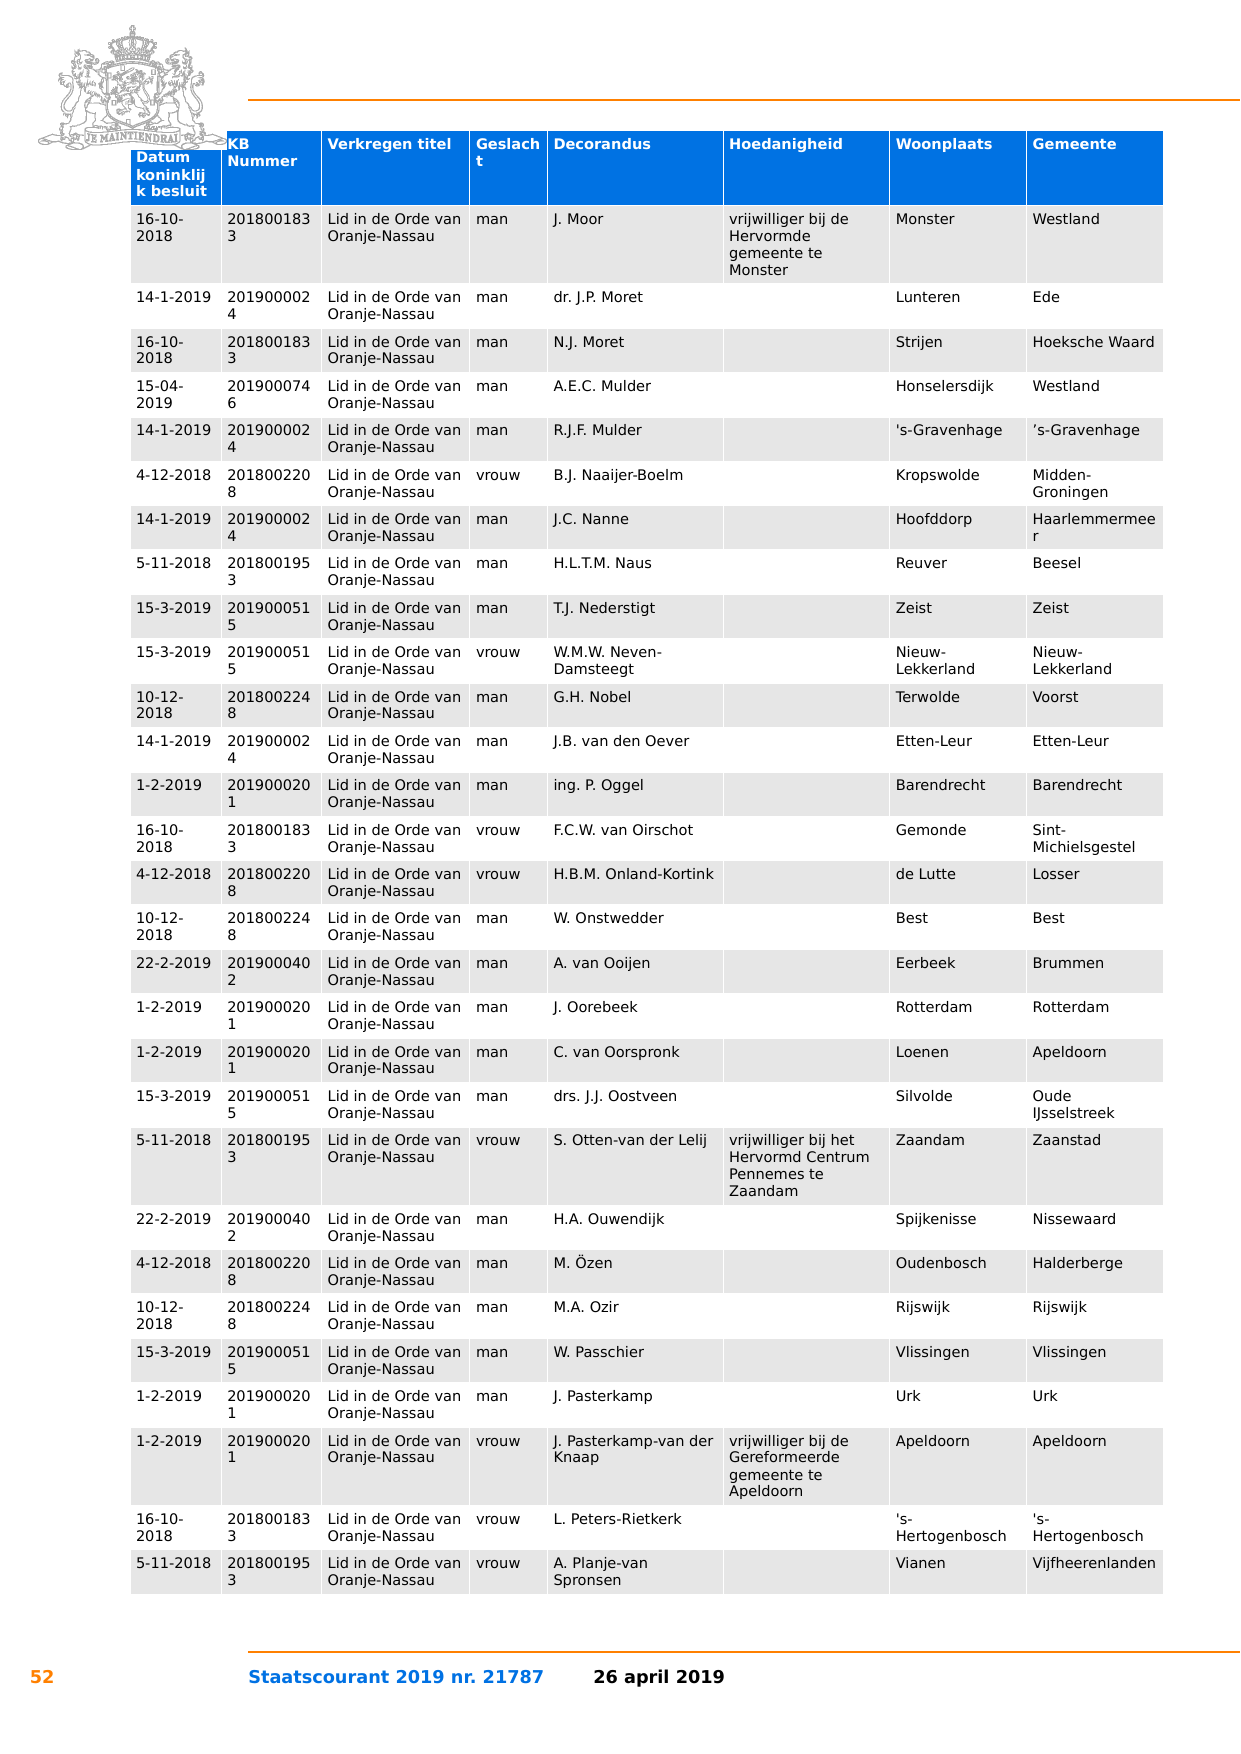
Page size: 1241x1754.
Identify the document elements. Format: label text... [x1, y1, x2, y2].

table_cell 2019000024 [222, 728, 321, 771]
table_cell [724, 773, 889, 816]
table_cell man [470, 1339, 547, 1382]
table_cell [724, 1250, 889, 1293]
table_cell 14-1-2019 [131, 418, 221, 461]
table_cell Lid in de Orde van Oranje-Nassau [322, 639, 469, 683]
table_cell [724, 1295, 889, 1338]
table_cell Best [1027, 906, 1163, 949]
table_cell Lid in de Orde van Oranje-Nassau [322, 861, 469, 904]
table_cell W.M.W. Neven-Damsteegt [548, 639, 723, 683]
table_cell Strijen [890, 329, 1026, 372]
table_cell Lid in de Orde van Oranje-Nassau [322, 1083, 469, 1126]
table_cell 2018001953 [222, 1128, 321, 1205]
table_cell F.C.W. van Oirschot [548, 817, 723, 860]
table_cell Vijfheerenlanden [1027, 1550, 1163, 1594]
table_cell 14-1-2019 [131, 284, 221, 328]
table_header Geslacht [470, 131, 547, 205]
table_header Verkregen titel [322, 131, 469, 205]
table_cell W. Passchier [548, 1339, 723, 1382]
table_cell Rijswijk [1027, 1295, 1163, 1338]
table_cell man [470, 684, 547, 727]
table_cell 2018002208 [222, 861, 321, 904]
table_cell 4-12-2018 [131, 861, 221, 904]
table_cell Lid in de Orde van Oranje-Nassau [322, 1339, 469, 1382]
table_cell Lid in de Orde van Oranje-Nassau [322, 1550, 469, 1594]
table_cell drs. J.J. Oostveen [548, 1083, 723, 1126]
table_cell Lunteren [890, 284, 1026, 328]
table_cell Barendrecht [1027, 773, 1163, 816]
table_cell Vlissingen [890, 1339, 1026, 1382]
table_cell dr. J.P. Moret [548, 284, 723, 328]
table_cell Lid in de Orde van Oranje-Nassau [322, 462, 469, 505]
table_cell 2019000515 [222, 1083, 321, 1126]
table_cell [724, 906, 889, 949]
table_cell Zeist [890, 595, 1026, 638]
table_cell Best [890, 906, 1026, 949]
table_cell Zaandam [890, 1128, 1026, 1205]
table_cell Apeldoorn [1027, 1039, 1163, 1082]
table_cell Ede [1027, 284, 1163, 328]
table_cell S. Otten-van der Lelij [548, 1128, 723, 1205]
table_cell Lid in de Orde van Oranje-Nassau [322, 1039, 469, 1082]
table_cell 5-11-2018 [131, 1550, 221, 1594]
table_cell 1-2-2019 [131, 773, 221, 816]
table_cell Lid in de Orde van Oranje-Nassau [322, 329, 469, 372]
table_cell L. Peters-Rietkerk [548, 1506, 723, 1549]
table_cell Losser [1027, 861, 1163, 904]
table_cell [724, 817, 889, 860]
table_cell [724, 1039, 889, 1082]
table_cell 22-2-2019 [131, 950, 221, 993]
table_header Gemeente [1027, 131, 1163, 205]
table_cell [724, 373, 889, 416]
table_cell 2019000201 [222, 773, 321, 816]
table_cell Brummen [1027, 950, 1163, 993]
table_cell 1-2-2019 [131, 994, 221, 1038]
table_cell 2018002208 [222, 1250, 321, 1293]
table_cell 2018002208 [222, 462, 321, 505]
table_cell 16-10-2018 [131, 329, 221, 372]
table_cell 2018002248 [222, 1295, 321, 1338]
table_cell 's-Hertogenbosch [890, 1506, 1026, 1549]
table_cell 16-10-2018 [131, 1506, 221, 1549]
table_cell man [470, 206, 547, 283]
table_cell [724, 1550, 889, 1594]
table_cell 2018001833 [222, 329, 321, 372]
table_cell man [470, 773, 547, 816]
table_cell Midden-Groningen [1027, 462, 1163, 505]
table_cell Lid in de Orde van Oranje-Nassau [322, 728, 469, 771]
table_cell [724, 1506, 889, 1549]
table_cell Lid in de Orde van Oranje-Nassau [322, 506, 469, 549]
table_cell Etten-Leur [1027, 728, 1163, 771]
table_cell 2019000201 [222, 1383, 321, 1427]
table_cell 2018001833 [222, 1506, 321, 1549]
table_cell 15-3-2019 [131, 1339, 221, 1382]
table_cell 1-2-2019 [131, 1039, 221, 1082]
table_cell W. Onstwedder [548, 906, 723, 949]
table_cell J.C. Nanne [548, 506, 723, 549]
table_cell 2018001833 [222, 817, 321, 860]
table_cell [724, 728, 889, 771]
table_cell [724, 639, 889, 683]
table_cell [724, 284, 889, 328]
table_cell H.L.T.M. Naus [548, 551, 723, 594]
table_cell 10-12-2018 [131, 684, 221, 727]
table_cell 5-11-2018 [131, 1128, 221, 1205]
table_cell man [470, 728, 547, 771]
table_cell vrouw [470, 817, 547, 860]
table_cell H.B.M. Onland-Kortink [548, 861, 723, 904]
table_cell Rotterdam [890, 994, 1026, 1038]
table_cell man [470, 373, 547, 416]
table_cell Halderberge [1027, 1250, 1163, 1293]
table_cell Lid in de Orde van Oranje-Nassau [322, 373, 469, 416]
table_cell vrijwilliger bij de Hervormde gemeente te Monster [724, 206, 889, 283]
table_cell 14-1-2019 [131, 506, 221, 549]
table_cell 2019000024 [222, 506, 321, 549]
table_cell Lid in de Orde van Oranje-Nassau [322, 950, 469, 993]
table_cell 16-10-2018 [131, 206, 221, 283]
table_cell R.J.F. Mulder [548, 418, 723, 461]
table_cell G.H. Nobel [548, 684, 723, 727]
table_cell [724, 595, 889, 638]
table_cell vrijwilliger bij de Gereformeerde gemeente te Apeldoorn [724, 1428, 889, 1505]
table_header Hoedanigheid [724, 131, 889, 205]
table_cell Lid in de Orde van Oranje-Nassau [322, 906, 469, 949]
table_cell Lid in de Orde van Oranje-Nassau [322, 551, 469, 594]
table_cell Lid in de Orde van Oranje-Nassau [322, 773, 469, 816]
table_cell 2019000201 [222, 994, 321, 1038]
table_cell Monster [890, 206, 1026, 283]
table_cell M. Özen [548, 1250, 723, 1293]
picture [38, 25, 227, 150]
table_cell 15-3-2019 [131, 1083, 221, 1126]
table_header Woonplaats [890, 131, 1026, 205]
table_cell man [470, 1039, 547, 1082]
table_cell J. Oorebeek [548, 994, 723, 1038]
table_cell man [470, 595, 547, 638]
table_cell vrouw [470, 1506, 547, 1549]
table_cell J. Moor [548, 206, 723, 283]
table_cell 10-12-2018 [131, 1295, 221, 1338]
table_cell Sint-Michielsgestel [1027, 817, 1163, 860]
table_cell 2019000201 [222, 1039, 321, 1082]
table_cell Rijswijk [890, 1295, 1026, 1338]
table_header Decorandus [548, 131, 723, 205]
table_cell [724, 506, 889, 549]
table_cell 15-3-2019 [131, 595, 221, 638]
table_cell Lid in de Orde van Oranje-Nassau [322, 1428, 469, 1505]
table_cell Honselersdijk [890, 373, 1026, 416]
table_cell J. Pasterkamp [548, 1383, 723, 1427]
table_cell Urk [1027, 1383, 1163, 1427]
table_cell J. Pasterkamp-van der Knaap [548, 1428, 723, 1505]
table_cell Gemonde [890, 817, 1026, 860]
table_cell 1-2-2019 [131, 1428, 221, 1505]
table_cell Westland [1027, 206, 1163, 283]
table_cell Apeldoorn [1027, 1428, 1163, 1505]
table_cell [724, 1339, 889, 1382]
table_cell Apeldoorn [890, 1428, 1026, 1505]
table_cell 15-04-2019 [131, 373, 221, 416]
table_cell A.E.C. Mulder [548, 373, 723, 416]
table_cell vrouw [470, 861, 547, 904]
table_cell vrouw [470, 639, 547, 683]
table_cell man [470, 329, 547, 372]
table_cell man [470, 551, 547, 594]
table_cell man [470, 1295, 547, 1338]
table_cell Etten-Leur [890, 728, 1026, 771]
table_cell Spijkenisse [890, 1206, 1026, 1249]
table_header KB Nummer [222, 131, 321, 205]
table_cell 2019000746 [222, 373, 321, 416]
table_cell B.J. Naaijer-Boelm [548, 462, 723, 505]
table_cell 5-11-2018 [131, 551, 221, 594]
table_cell Lid in de Orde van Oranje-Nassau [322, 1383, 469, 1427]
table_cell vrouw [470, 1128, 547, 1205]
table_cell Hoofddorp [890, 506, 1026, 549]
table_cell A. Planje-van Spronsen [548, 1550, 723, 1594]
table_cell man [470, 1083, 547, 1126]
table_cell Lid in de Orde van Oranje-Nassau [322, 817, 469, 860]
table_cell Loenen [890, 1039, 1026, 1082]
table_cell vrouw [470, 1550, 547, 1594]
table_cell vrouw [470, 1428, 547, 1505]
table_cell Vlissingen [1027, 1339, 1163, 1382]
table_cell [724, 551, 889, 594]
table_cell 22-2-2019 [131, 1206, 221, 1249]
table_cell [724, 950, 889, 993]
table_cell Zaanstad [1027, 1128, 1163, 1205]
table_cell 15-3-2019 [131, 639, 221, 683]
table_cell man [470, 1250, 547, 1293]
table_cell 2019000024 [222, 284, 321, 328]
table_cell Lid in de Orde van Oranje-Nassau [322, 1295, 469, 1338]
table_header Datum koninklijk besluit [131, 150, 221, 205]
table_cell 2018001953 [222, 1550, 321, 1594]
table_cell 2018001953 [222, 551, 321, 594]
table_cell Urk [890, 1383, 1026, 1427]
table_cell [724, 1383, 889, 1427]
table_cell Beesel [1027, 551, 1163, 594]
table_cell Lid in de Orde van Oranje-Nassau [322, 1506, 469, 1549]
table_cell [724, 329, 889, 372]
table_cell 4-12-2018 [131, 1250, 221, 1293]
table_cell Terwolde [890, 684, 1026, 727]
table_cell 10-12-2018 [131, 906, 221, 949]
table_cell Lid in de Orde van Oranje-Nassau [322, 284, 469, 328]
table_cell Lid in de Orde van Oranje-Nassau [322, 1128, 469, 1205]
table_cell Nieuw-Lekkerland [1027, 639, 1163, 683]
table_cell Lid in de Orde van Oranje-Nassau [322, 418, 469, 461]
table_cell 4-12-2018 [131, 462, 221, 505]
table_cell 2019000201 [222, 1428, 321, 1505]
table_cell man [470, 950, 547, 993]
table_cell T.J. Nederstigt [548, 595, 723, 638]
table_cell J.B. van den Oever [548, 728, 723, 771]
table_cell man [470, 506, 547, 549]
table_cell Nieuw-Lekkerland [890, 639, 1026, 683]
table_cell Hoeksche Waard [1027, 329, 1163, 372]
table_cell [724, 1206, 889, 1249]
table_cell N.J. Moret [548, 329, 723, 372]
table_cell 14-1-2019 [131, 728, 221, 771]
table_cell Haarlemmermeer [1027, 506, 1163, 549]
table_cell Barendrecht [890, 773, 1026, 816]
table_cell Oude IJsselstreek [1027, 1083, 1163, 1126]
table_cell Vianen [890, 1550, 1026, 1594]
table_cell 2018001833 [222, 206, 321, 283]
table_cell 's-Gravenhage [890, 418, 1026, 461]
table_cell man [470, 906, 547, 949]
table_cell [724, 994, 889, 1038]
table_cell Voorst [1027, 684, 1163, 727]
table_cell Oudenbosch [890, 1250, 1026, 1293]
table_cell 's-Hertogenbosch [1027, 1506, 1163, 1549]
table_cell Nissewaard [1027, 1206, 1163, 1249]
table_cell Rotterdam [1027, 994, 1163, 1038]
table_cell man [470, 1383, 547, 1427]
table_cell Lid in de Orde van Oranje-Nassau [322, 1250, 469, 1293]
table_cell 2019000515 [222, 595, 321, 638]
table_cell Kropswolde [890, 462, 1026, 505]
table_cell 2018002248 [222, 684, 321, 727]
table_cell Lid in de Orde van Oranje-Nassau [322, 1206, 469, 1249]
table_cell Lid in de Orde van Oranje-Nassau [322, 994, 469, 1038]
table_cell [724, 1083, 889, 1126]
table_cell C. van Oorspronk [548, 1039, 723, 1082]
table_cell Lid in de Orde van Oranje-Nassau [322, 684, 469, 727]
table_cell Lid in de Orde van Oranje-Nassau [322, 206, 469, 283]
table_cell 2018002248 [222, 906, 321, 949]
table_cell 16-10-2018 [131, 817, 221, 860]
table_cell man [470, 994, 547, 1038]
table_cell 2019000024 [222, 418, 321, 461]
table_cell ing. P. Oggel [548, 773, 723, 816]
table_cell vrijwilliger bij het Hervormd Centrum Pennemes te Zaandam [724, 1128, 889, 1205]
table_cell Zeist [1027, 595, 1163, 638]
table_cell Silvolde [890, 1083, 1026, 1126]
table_cell 2019000402 [222, 950, 321, 993]
table_cell de Lutte [890, 861, 1026, 904]
table_cell 2019000515 [222, 639, 321, 683]
table_cell Westland [1027, 373, 1163, 416]
table_cell Reuver [890, 551, 1026, 594]
table_cell man [470, 418, 547, 461]
table_cell 2019000515 [222, 1339, 321, 1382]
table_cell Eerbeek [890, 950, 1026, 993]
table_cell 2019000402 [222, 1206, 321, 1249]
table_cell 1-2-2019 [131, 1383, 221, 1427]
table_cell man [470, 284, 547, 328]
table_cell [724, 418, 889, 461]
table_cell H.A. Ouwendijk [548, 1206, 723, 1249]
table_cell [724, 684, 889, 727]
table_cell Lid in de Orde van Oranje-Nassau [322, 595, 469, 638]
table_cell M.A. Ozir [548, 1295, 723, 1338]
table_cell vrouw [470, 462, 547, 505]
table_cell A. van Ooijen [548, 950, 723, 993]
table_cell ’s-Gravenhage [1027, 418, 1163, 461]
table_cell [724, 462, 889, 505]
table_cell man [470, 1206, 547, 1249]
table_cell [724, 861, 889, 904]
